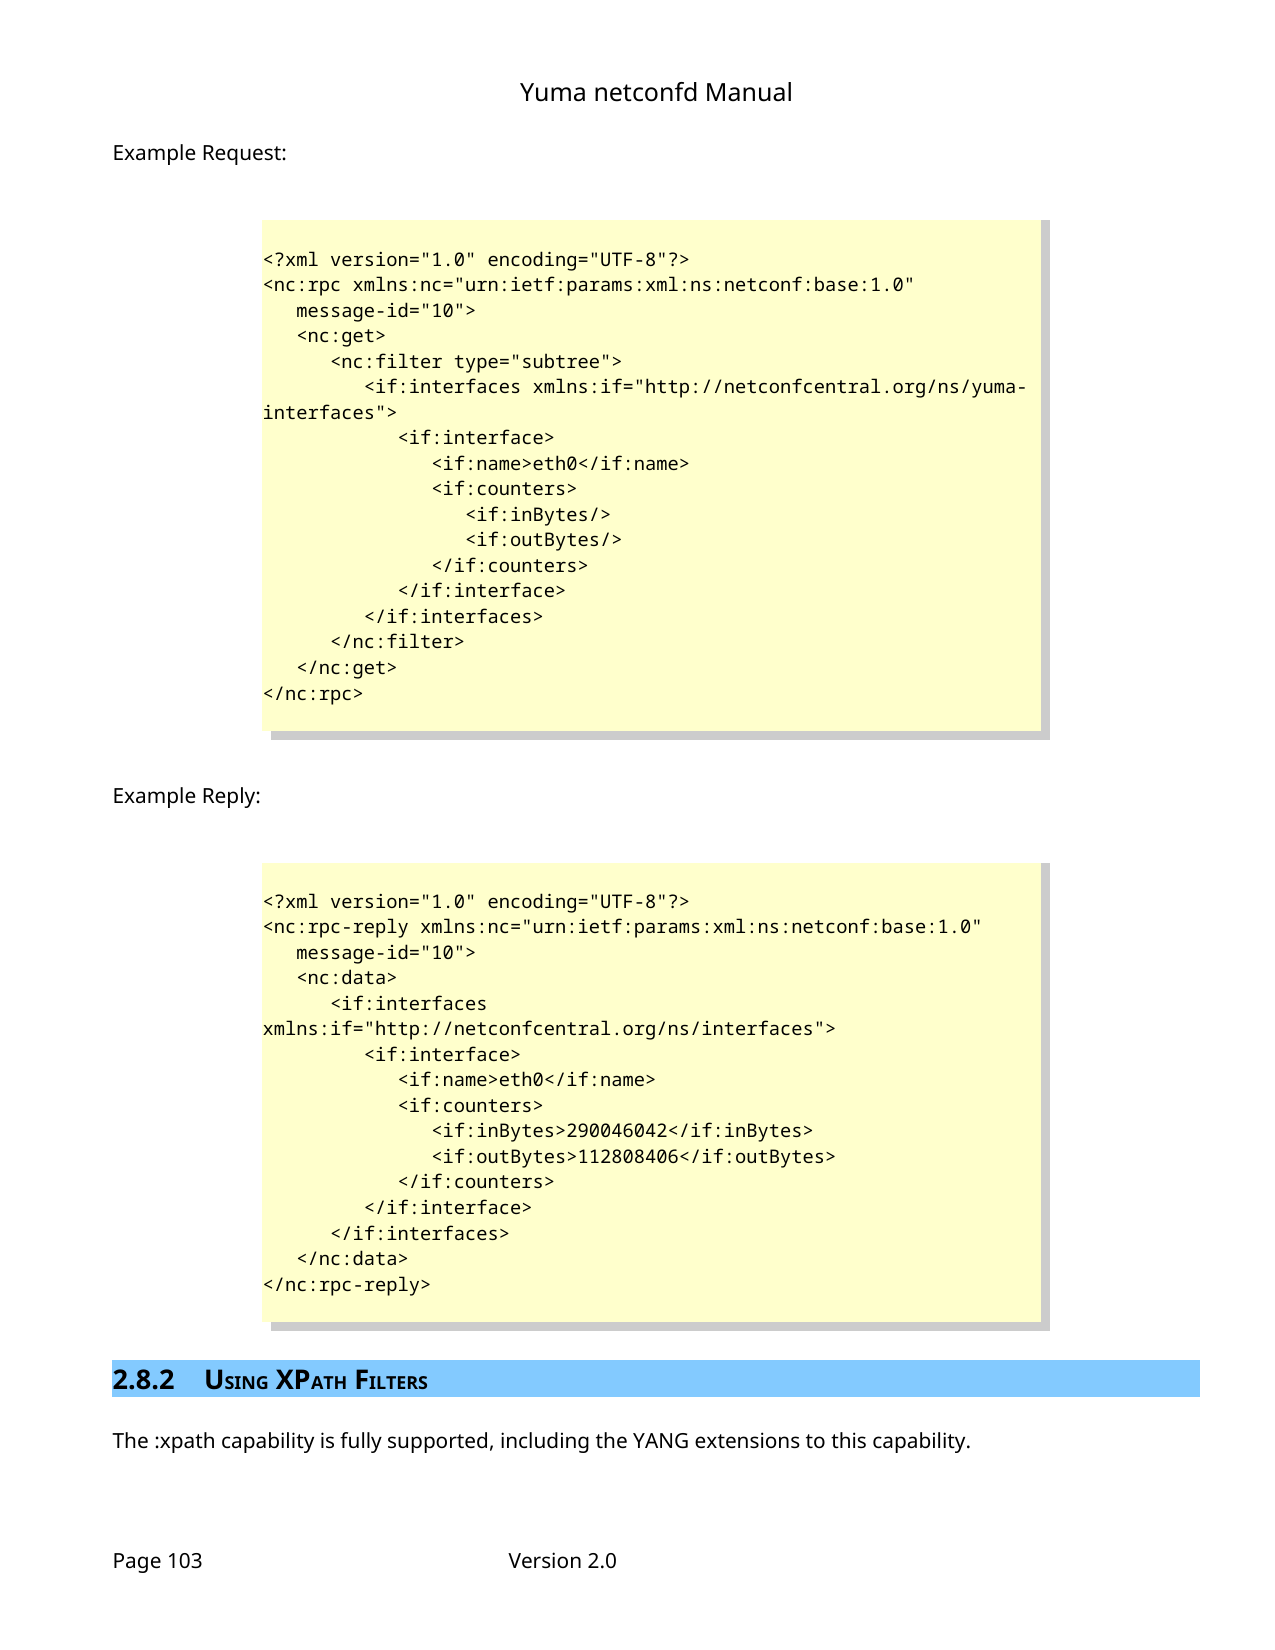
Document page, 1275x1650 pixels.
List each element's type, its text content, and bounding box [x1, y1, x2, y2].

text <?xml version="1.0" encoding="UTF-8"?> [262, 246, 1041, 271]
text message-id="10"> [262, 297, 1041, 322]
text The :xpath capability is fully supported, including the YANG extensions to this capability. [112, 1426, 1200, 1454]
text message-id="10"> [262, 939, 1041, 965]
text <if:interface> [262, 1041, 1041, 1067]
text </nc:data> [262, 1245, 1041, 1271]
text Example Request: [112, 138, 1200, 167]
text <nc:rpc-reply xmlns:nc="urn:ietf:params:xml:ns:netconf:base:1.0" [262, 914, 1041, 939]
subtitle Using XPath Filters [112, 1360, 1200, 1397]
text <if:outBytes>112808406</if:outBytes> [262, 1143, 1041, 1169]
text <nc:get> [262, 322, 1041, 348]
text <nc:rpc xmlns:nc="urn:ietf:params:xml:ns:netconf:base:1.0" [262, 271, 1041, 297]
text <nc:filter type="subtree"> [262, 348, 1041, 373]
text <if:interfaces xmlns:if="http://netconfcentral.org/ns/yuma-interfaces"> [262, 373, 1041, 424]
text <if:outBytes/> [262, 527, 1041, 552]
text </nc:rpc> [262, 680, 1041, 705]
text <if:interfaces xmlns:if="http://netconfcentral.org/ns/interfaces"> [262, 990, 1041, 1041]
text <if:interface> [262, 424, 1041, 450]
text </if:counters> [262, 552, 1041, 578]
text <if:counters> [262, 1092, 1041, 1118]
text <if:name>eth0</if:name> [262, 1067, 1041, 1092]
text </nc:get> [262, 654, 1041, 680]
text <?xml version="1.0" encoding="UTF-8"?> [262, 888, 1041, 914]
text </if:interface> [262, 578, 1041, 603]
text </if:interfaces> [262, 1220, 1041, 1245]
text </if:interface> [262, 1194, 1041, 1220]
text <if:inBytes>290046042</if:inBytes> [262, 1118, 1041, 1143]
text <if:inBytes/> [262, 501, 1041, 527]
text </nc:rpc-reply> [262, 1271, 1041, 1296]
text <nc:data> [262, 965, 1041, 990]
text <if:counters> [262, 476, 1041, 501]
text </nc:filter> [262, 629, 1041, 654]
text <if:name>eth0</if:name> [262, 450, 1041, 476]
text </if:counters> [262, 1169, 1041, 1194]
text Example Reply: [112, 781, 1200, 809]
text </if:interfaces> [262, 603, 1041, 629]
